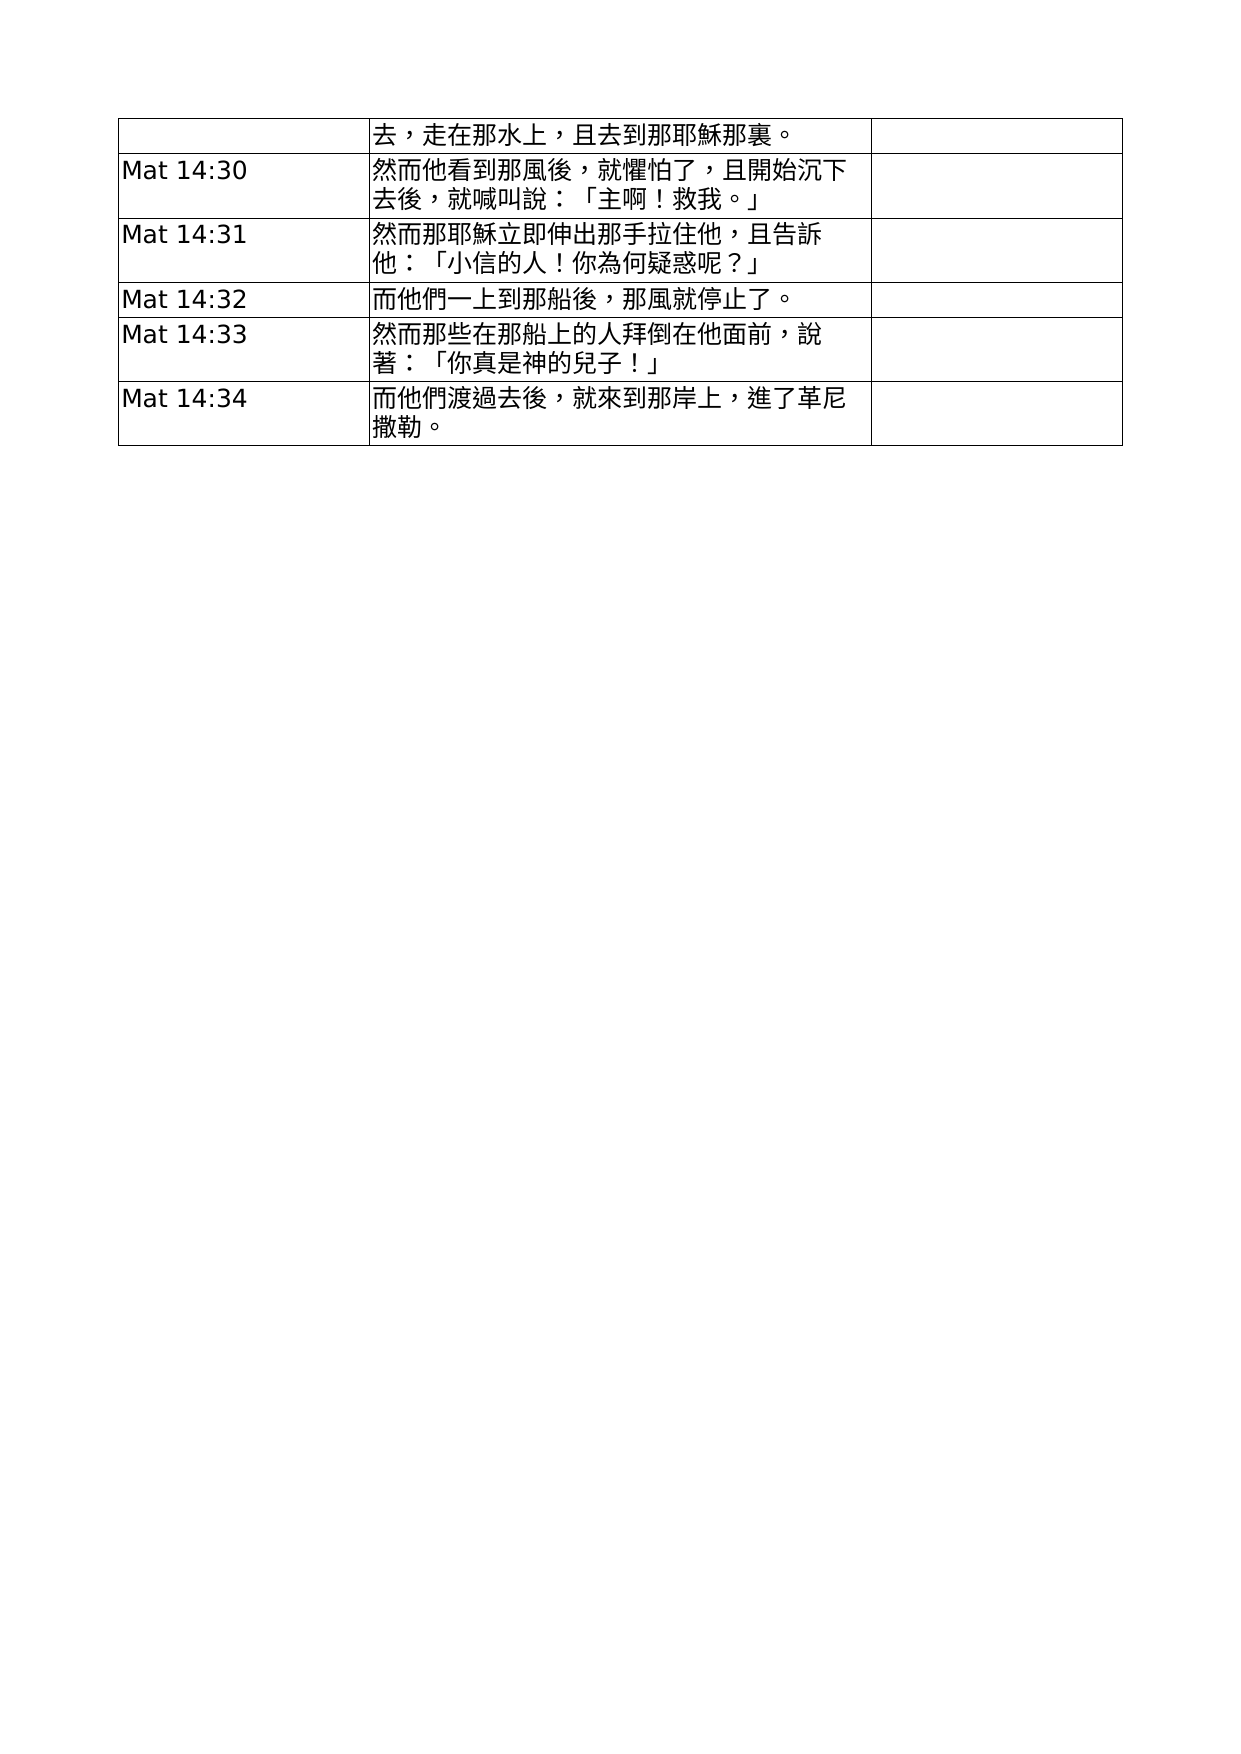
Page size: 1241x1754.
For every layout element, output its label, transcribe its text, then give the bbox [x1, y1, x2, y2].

table_cell [119, 119, 369, 153]
table_cell 然而他看到那風後，就懼怕了，且開始沉下去後，就喊叫說：「主啊！救我。」 [370, 154, 871, 217]
table_cell [872, 119, 1122, 153]
table_cell 去，走在那水上，且去到那耶穌那裏。 [370, 119, 871, 153]
table_cell 而他們一上到那船後，那風就停止了。 [370, 283, 871, 317]
table_cell Mat 14:30 [119, 154, 369, 217]
table_cell Mat 14:33 [119, 318, 369, 381]
table_cell [872, 283, 1122, 317]
table_cell [872, 154, 1122, 217]
table_cell 然而那些在那船上的人拜倒在他面前，說著：「你真是神的兒子！」 [370, 318, 871, 381]
table_cell 而他們渡過去後，就來到那岸上，進了革尼撒勒。 [370, 382, 871, 445]
table_cell [872, 219, 1122, 282]
table_cell Mat 14:34 [119, 382, 369, 445]
table_cell [872, 318, 1122, 381]
table_cell Mat 14:31 [119, 219, 369, 282]
table_cell 然而那耶穌立即伸出那手拉住他，且告訴他：「小信的人！你為何疑惑呢？」 [370, 219, 871, 282]
table_cell [872, 382, 1122, 445]
table_cell Mat 14:32 [119, 283, 369, 317]
